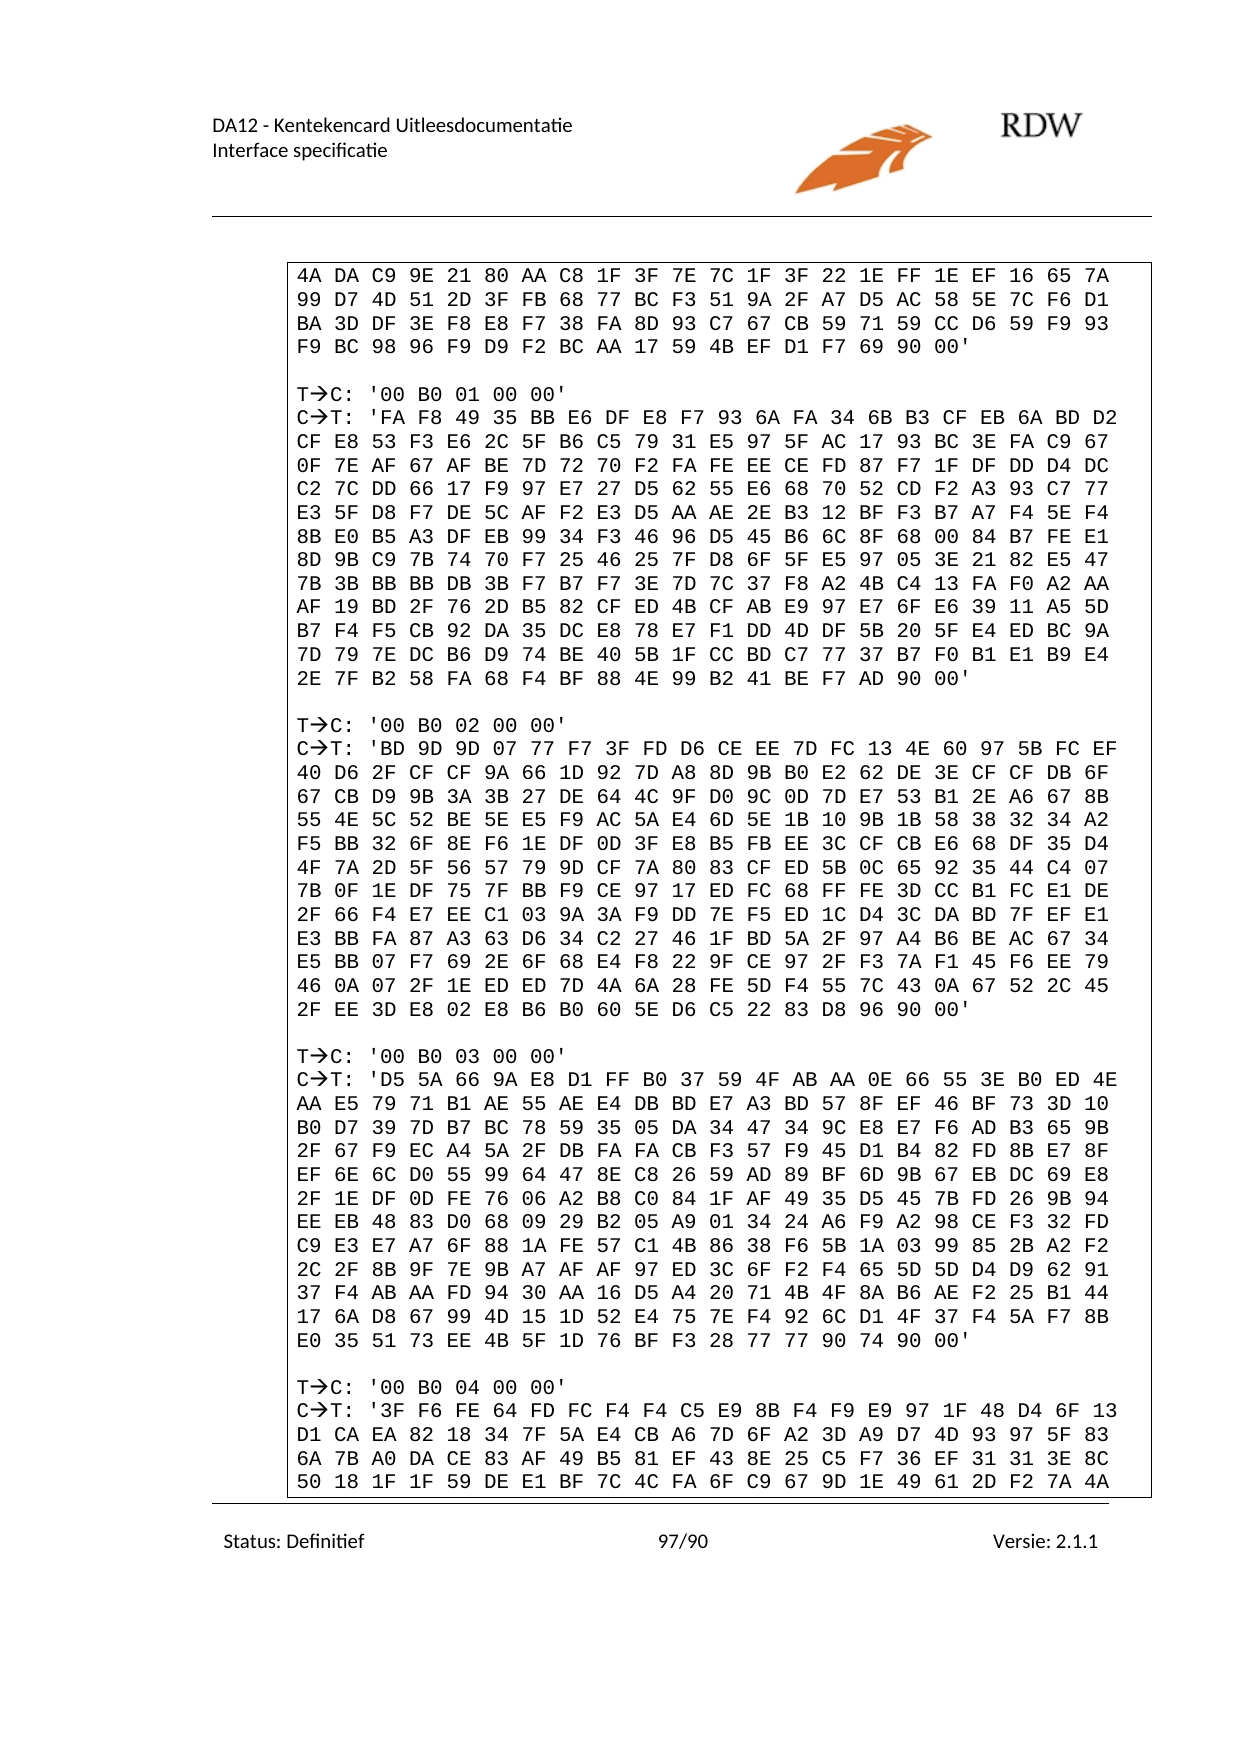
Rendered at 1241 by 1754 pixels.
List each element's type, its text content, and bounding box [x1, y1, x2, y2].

text TC: '00 B0 01 00 00' [288, 380, 1151, 404]
text TC: '00 B0 03 00 00' [288, 1042, 1151, 1066]
text CT: 'BD 9D 9D 07 77 F7 3F FD D6 CE EE 7D FC 13 4E 60 97 5B FC EF 40 D6 2F CF CF 9A 66 1D 92 7D A8 8D 9B B0 E2 62 DE 3E CF CF DB 6F 67 CB D9 9B 3A 3B 27 DE 64 4C 9F D0 9C 0D 7D E7 53 B1 2E A6 67 8B 55 4E 5C 52 BE 5E E5 F9 AC 5A E4 6D 5E 1B 10 9B 1B 58 38 32 34 A2 F5 BB 32 6F 8E F6 1E DF 0D 3F E8 B5 FB EE 3C CF CB E6 68 DF 35 D4 4F 7A 2D 5F 56 57 79 9D CF 7A 80 83 CF ED 5B 0C 65 92 35 44 C4 07 7B 0F 1E DF 75 7F BB F9 CE 97 17 ED FC 68 FF FE 3D CC B1 FC E1 DE 2F 66 F4 E7 EE C1 03 9A 3A F9 DD 7E F5 ED 1C D4 3C DA BD 7F EF E1 E3 BB FA 87 A3 63 D6 34 C2 27 46 1F BD 5A 2F 97 A4 B6 BE AC 67 34 E5 BB 07 F7 69 2E 6F 68 E4 F8 22 9F CE 97 2F F3 7A F1 45 F6 EE 79 46 0A 07 2F 1E ED ED 7D 4A 6A 28 FE 5D F4 55 7C 43 0A 67 52 2C 45 2F EE 3D E8 02 E8 B6 B0 60 5E D6 C5 22 83 D8 96 90 00' [288, 735, 1151, 1022]
text CT: '3F F6 FE 64 FD FC F4 F4 C5 E9 8B F4 F9 E9 97 1F 48 D4 6F 13 D1 CA EA 82 18 34 7F 5A E4 CB A6 7D 6F A2 3D A9 D7 4D 93 97 5F 83 6A 7B A0 DA CE 83 AF 49 B5 81 EF 43 8E 25 C5 F7 36 EF 31 31 3E 8C 50 18 1F 1F 59 DE E1 BF 7C 4C FA 6F C9 67 9D 1E 49 61 2D F2 7A 4A [288, 1397, 1151, 1497]
text 4A DA C9 9E 21 80 AA C8 1F 3F 7E 7C 1F 3F 22 1E FF 1E EF 16 65 7A 99 D7 4D 51 2D 3F FB 68 77 BC F3 51 9A 2F A7 D5 AC 58 5E 7C F6 D1 BA 3D DF 3E F8 E8 F7 38 FA 8D 93 C7 67 CB 59 71 59 CC D6 59 F9 93 F9 BC 98 96 F9 D9 F2 BC AA 17 59 4B EF D1 F7 69 90 00' [288, 263, 1151, 360]
text TC: '00 B0 04 00 00' [288, 1373, 1151, 1397]
text CT: 'D5 5A 66 9A E8 D1 FF B0 37 59 4F AB AA 0E 66 55 3E B0 ED 4E AA E5 79 71 B1 AE 55 AE E4 DB BD E7 A3 BD 57 8F EF 46 BF 73 3D 10 B0 D7 39 7D B7 BC 78 59 35 05 DA 34 47 34 9C E8 E7 F6 AD B3 65 9B 2F 67 F9 EC A4 5A 2F DB FA FA CB F3 57 F9 45 D1 B4 82 FD 8B E7 8F EF 6E 6C D0 55 99 64 47 8E C8 26 59 AD 89 BF 6D 9B 67 EB DC 69 E8 2F 1E DF 0D FE 76 06 A2 B8 C0 84 1F AF 49 35 D5 45 7B FD 26 9B 94 EE EB 48 83 D0 68 09 29 B2 05 A9 01 34 24 A6 F9 A2 98 CE F3 32 FD C9 E3 E7 A7 6F 88 1A FE 57 C1 4B 86 38 F6 5B 1A 03 99 85 2B A2 F2 2C 2F 8B 9F 7E 9B A7 AF AF 97 ED 3C 6F F2 F4 65 5D 5D D4 D9 62 91 37 F4 AB AA FD 94 30 AA 16 D5 A4 20 71 4B 4F 8A B6 AE F2 25 B1 44 17 6A D8 67 99 4D 15 1D 52 E4 75 7E F4 92 6C D1 4F 37 F4 5A F7 8B E0 35 51 73 EE 4B 5F 1D 76 BF F3 28 77 77 90 74 90 00' [288, 1066, 1151, 1353]
text TC: '00 B0 02 00 00' [288, 711, 1151, 735]
text CT: 'FA F8 49 35 BB E6 DF E8 F7 93 6A FA 34 6B B3 CF EB 6A BD D2 CF E8 53 F3 E6 2C 5F B6 C5 79 31 E5 97 5F AC 17 93 BC 3E FA C9 67 0F 7E AF 67 AF BE 7D 72 70 F2 FA FE EE CE FD 87 F7 1F DF DD D4 DC C2 7C DD 66 17 F9 97 E7 27 D5 62 55 E6 68 70 52 CD F2 A3 93 C7 77 E3 5F D8 F7 DE 5C AF F2 E3 D5 AA AE 2E B3 12 BF F3 B7 A7 F4 5E F4 8B E0 B5 A3 DF EB 99 34 F3 46 96 D5 45 B6 6C 8F 68 00 84 B7 FE E1 8D 9B C9 7B 74 70 F7 25 46 25 7F D8 6F 5F E5 97 05 3E 21 82 E5 47 7B 3B BB BB DB 3B F7 B7 F7 3E 7D 7C 37 F8 A2 4B C4 13 FA F0 A2 AA AF 19 BD 2F 76 2D B5 82 CF ED 4B CF AB E9 97 E7 6F E6 39 11 A5 5D B7 F4 F5 CB 92 DA 35 DC E8 78 E7 F1 DD 4D DF 5B 20 5F E4 ED BC 9A 7D 79 7E DC B6 D9 74 BE 40 5B 1F CC BD C7 77 37 B7 F0 B1 E1 B9 E4 2E 7F B2 58 FA 68 F4 BF 88 4E 99 B2 41 BE F7 AD 90 00' [288, 404, 1151, 691]
